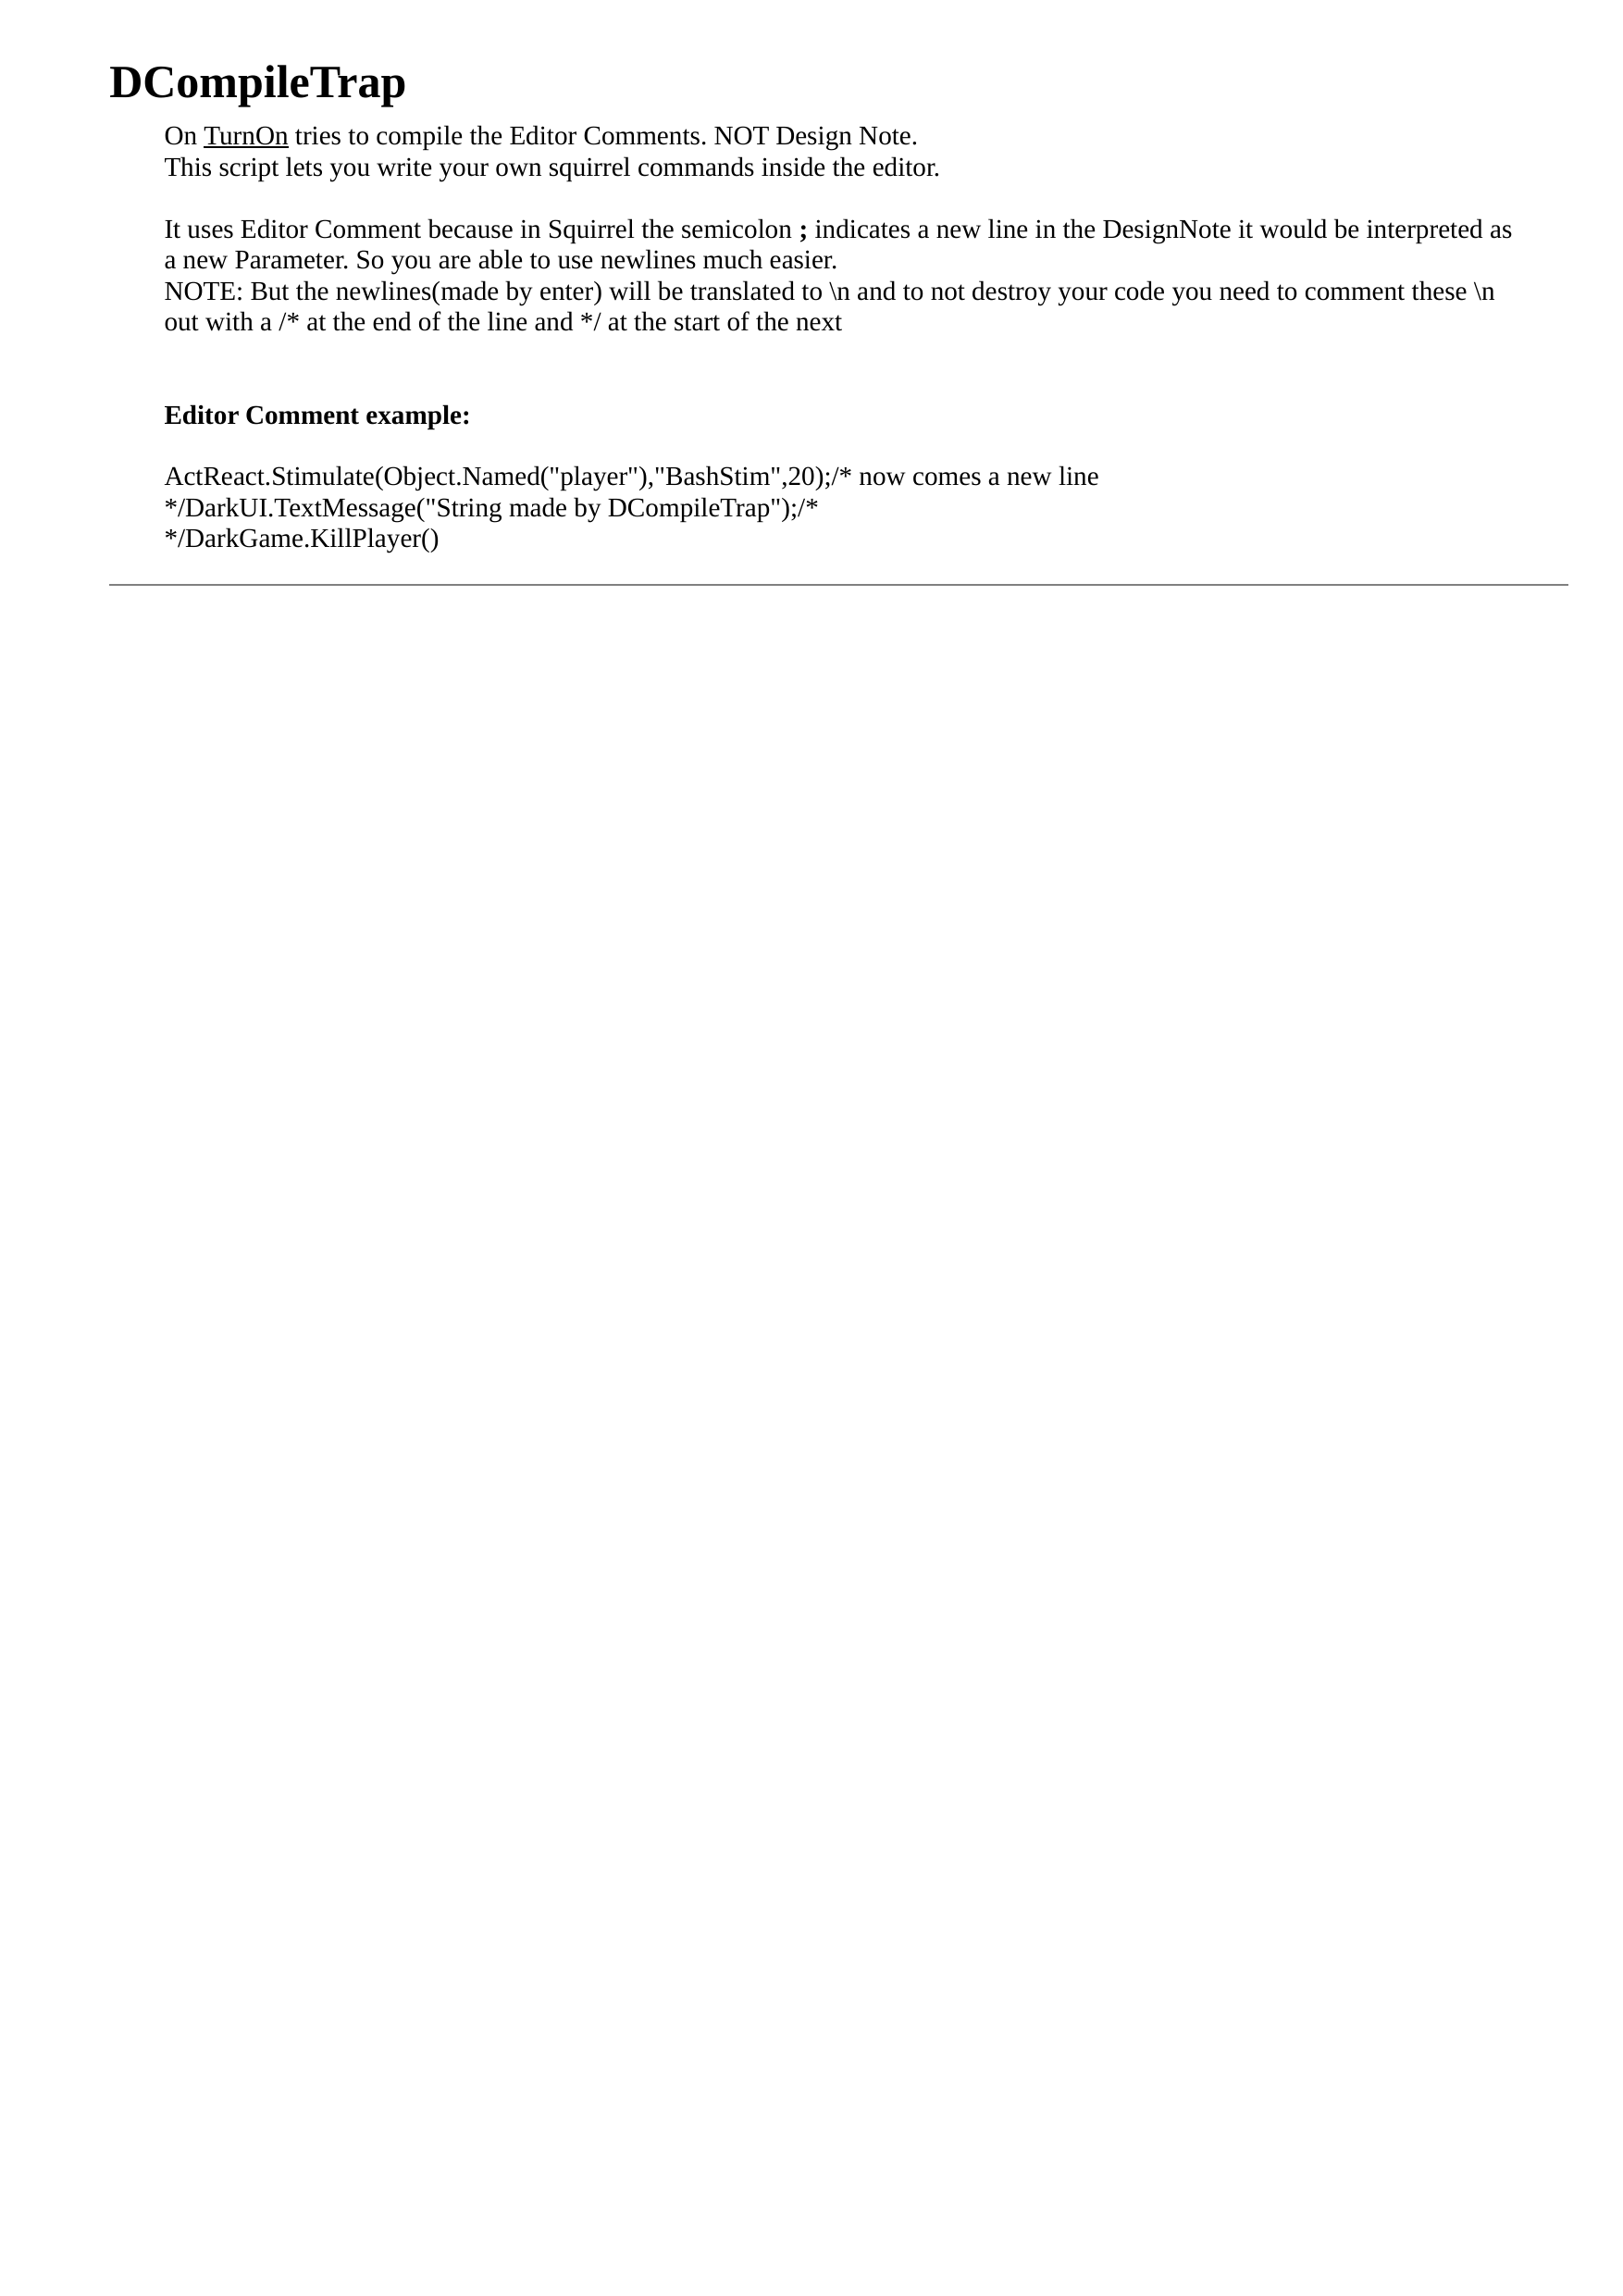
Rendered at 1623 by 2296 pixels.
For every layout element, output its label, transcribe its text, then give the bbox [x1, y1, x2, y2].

text NOTE: But the newlines(made by enter) will be translated to \n and to not destroy your code you need to comment these \n out with a /* at the end of the line and */ at the start of the next Editor Comment example: [164, 275, 1514, 429]
text ActReact.Stimulate(Object.Named("player"),"BashStim",20);/* now comes a new line */DarkUI.TextMessage("String made by DCompileTrap");/* */DarkGame.KillPlayer() [164, 460, 1514, 553]
subtitle DCompileTrap [109, 55, 1568, 108]
text On TurnOn tries to compile the Editor Comments. NOT Design Note. This script lets you write your own squirrel commands inside the editor. It uses Editor Comment because in Squirrel the semicolon ; indicates a new line in the DesignNote it would be interpreted as a new Parameter. So you are able to use newlines much easier. [164, 119, 1514, 275]
